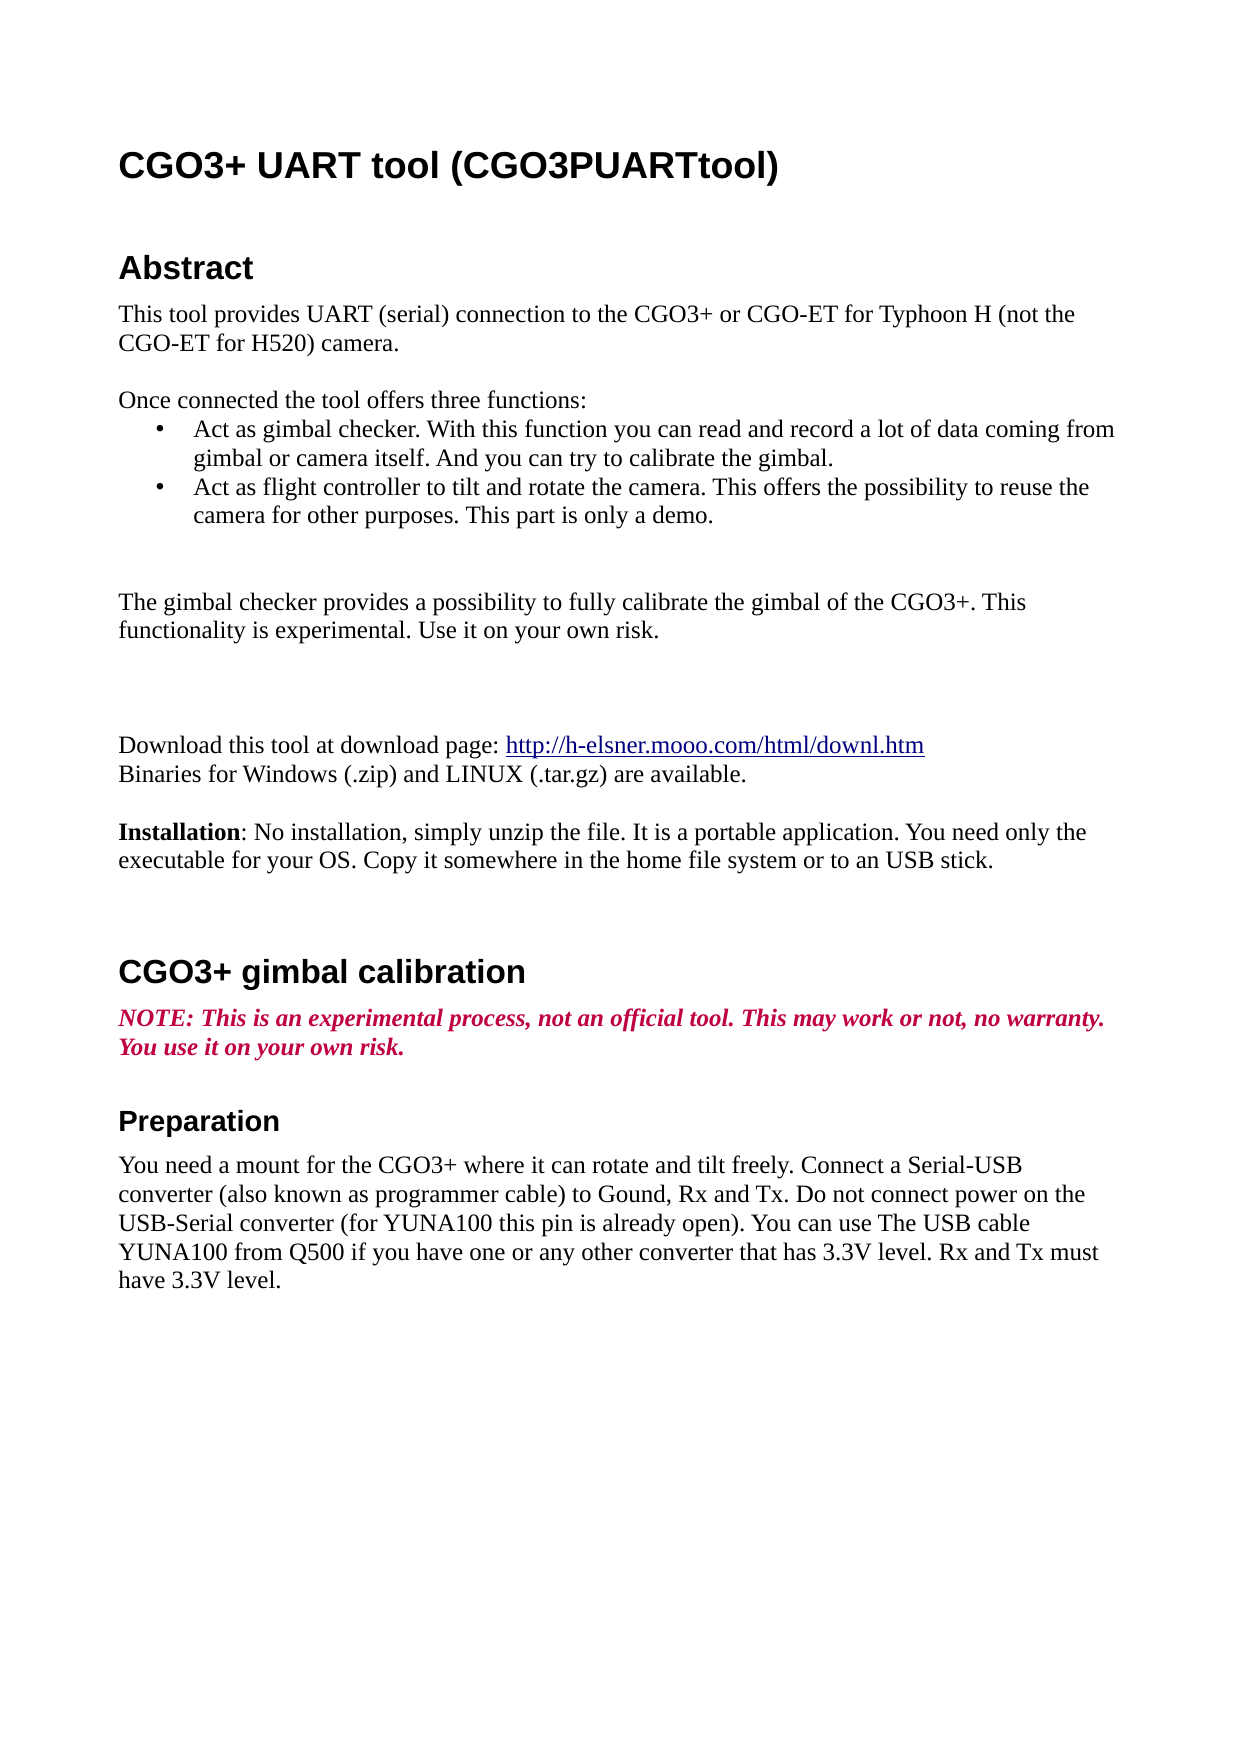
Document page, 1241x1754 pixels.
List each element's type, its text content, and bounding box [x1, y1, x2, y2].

subtitle Abstract [118, 248, 1122, 287]
subtitle CGO3+ gimbal calibration [118, 953, 1122, 991]
subtitle Preparation [118, 1104, 1122, 1138]
text Binaries for Windows (.zip) and LINUX (.tar.gz) are available. [118, 759, 1122, 788]
text Installation: No installation, simply unzip the file. It is a portable application. You need only the executable for your OS. Copy it somewhere in the home file system or to an USB stick. [118, 817, 1122, 874]
text NOTE: This is an experimental process, not an official tool. This may work or not, no warranty. You use it on your own risk. [118, 1003, 1122, 1061]
text You need a mount for the CGO3+ where it can rotate and tilt freely. Connect a Serial-USB converter (also known as programmer cable) to Gound, Rx and Tx. Do not connect power on the USB-Serial converter (for YUNA100 this pin is already open). You can use The USB cable YUNA100 from Q500 if you have one or any other converter that has 3.3V level. Rx and Tx must have 3.3V level. [118, 1150, 1122, 1294]
list Act as flight controller to tilt and rotate the camera. This offers the possibility to reuse the camera for other purposes. This part is only a demo. [156, 472, 1122, 529]
text The gimbal checker provides a possibility to fully calibrate the gimbal of the CGO3+. This functionality is experimental. Use it on your own risk. [118, 587, 1122, 644]
subtitle CGO3+ UART tool (CGO3PUARTtool) [118, 143, 1122, 186]
text Once connected the tool offers three functions: [118, 386, 1122, 414]
text Download this tool at download page: http://h-elsner.mooo.com/html/downl.htm [118, 731, 1122, 759]
list Act as gimbal checker. With this function you can read and record a lot of data coming from gimbal or camera itself. And you can try to calibrate the gimbal. [156, 414, 1122, 472]
text This tool provides UART (serial) connection to the CGO3+ or CGO-ET for Typhoon H (not the CGO-ET for H520) camera. [118, 299, 1122, 357]
